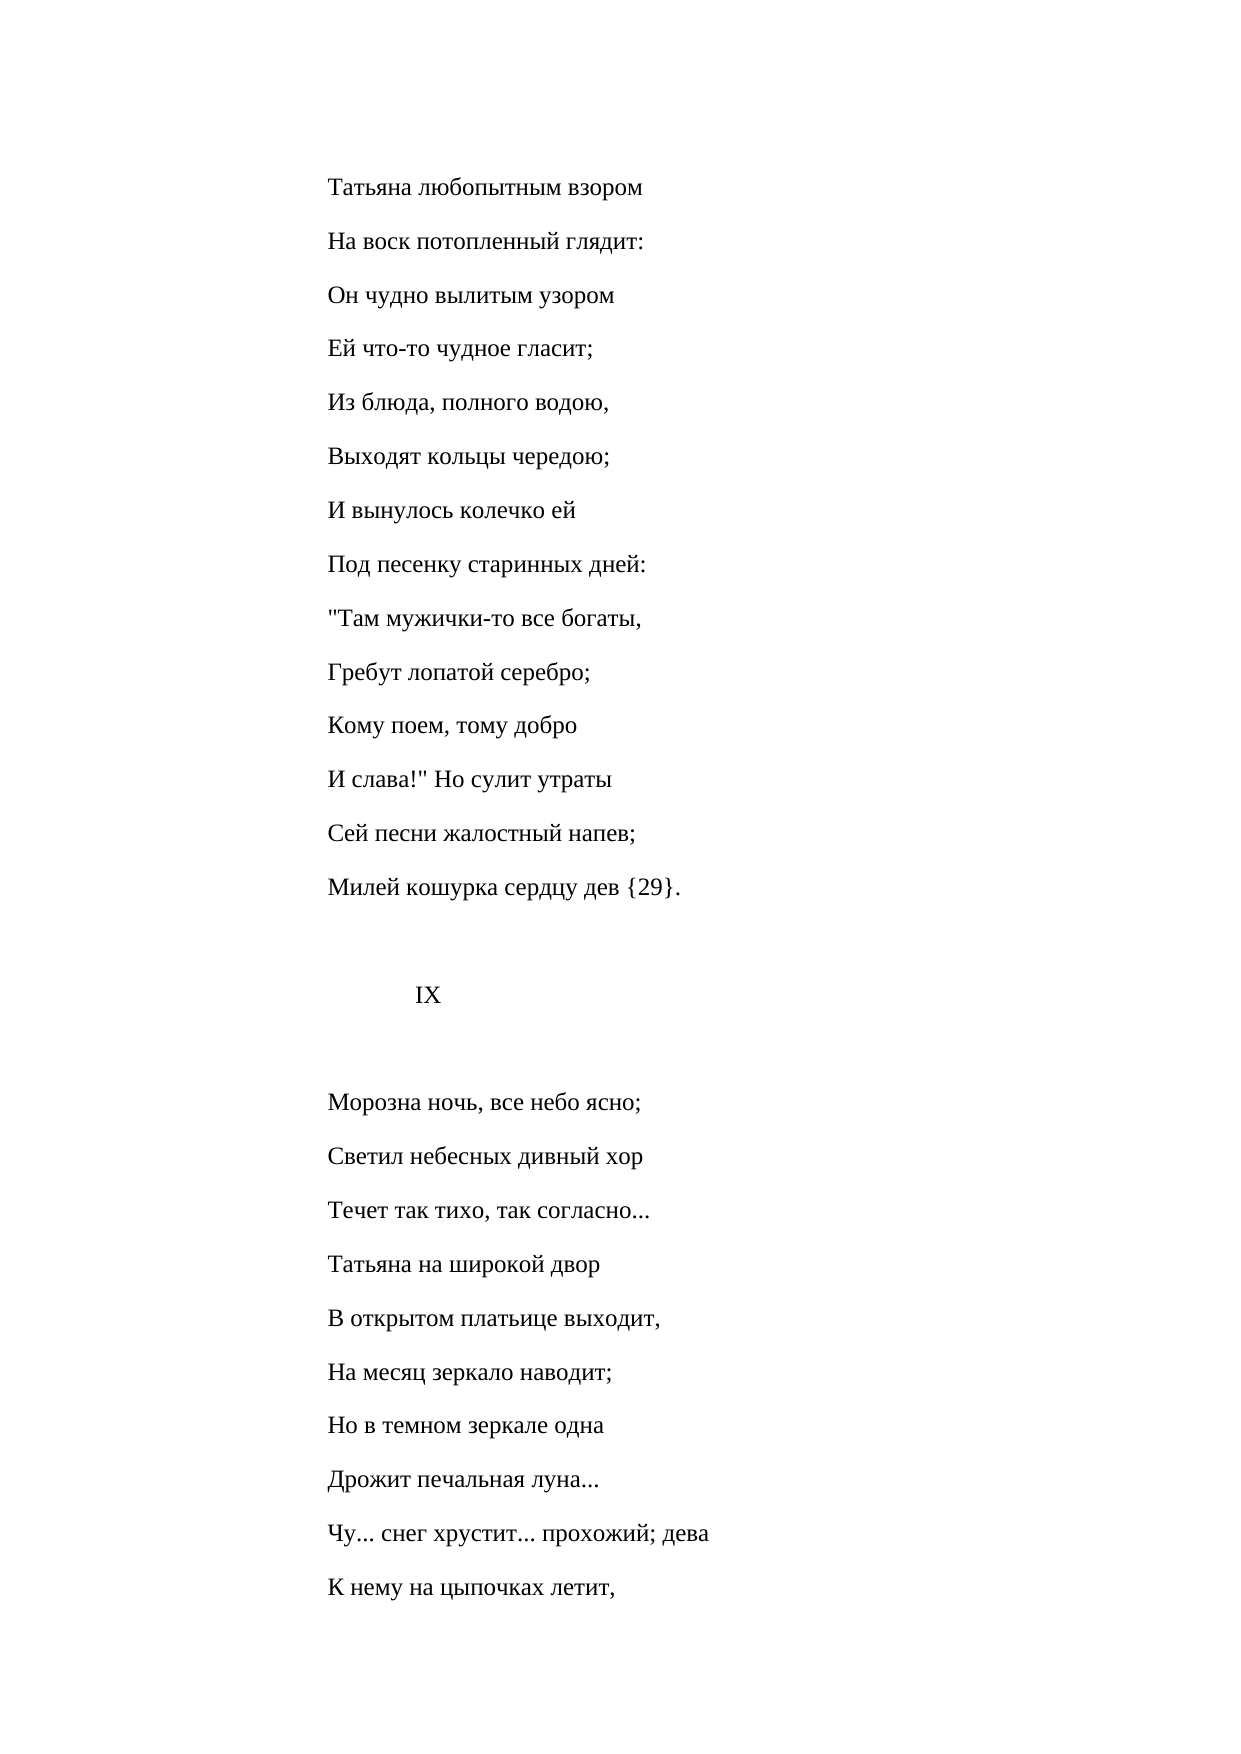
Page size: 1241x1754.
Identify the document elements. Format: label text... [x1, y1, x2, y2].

text В открытом платьице выходит, [177, 1303, 1152, 1332]
text Татьяна любопытным взором [177, 172, 1152, 201]
text IX [177, 980, 1152, 1008]
text "Там мужички-то все богаты, [177, 603, 1152, 632]
text Течет так тихо, так согласно... [177, 1195, 1152, 1224]
text Гребут лопатой серебро; [177, 657, 1152, 685]
text Кому поем, тому добро [177, 711, 1152, 739]
text И вынулось колечко ей [177, 495, 1152, 524]
text На месяц зеркало наводит; [177, 1357, 1152, 1386]
text Но в темном зеркале одна [177, 1411, 1152, 1439]
text На воск потопленный глядит: [177, 226, 1152, 254]
text Он чудно вылитым узором [177, 280, 1152, 308]
text Сей песни жалостный напев; [177, 818, 1152, 847]
text Дрожит печальная луна... [177, 1464, 1152, 1493]
text Ей что-то чудное гласит; [177, 333, 1152, 362]
text Чу... снег хрустит... прохожий; дева [177, 1518, 1152, 1547]
text Светил небесных дивный хор [177, 1141, 1152, 1170]
text Милей кошурка сердцу дев {29}. [177, 872, 1152, 901]
text Из блюда, полного водою, [177, 387, 1152, 416]
text К нему на цыпочках летит, [177, 1572, 1152, 1601]
text И слава!" Но сулит утраты [177, 764, 1152, 793]
text Татьяна на широкой двор [177, 1249, 1152, 1278]
text Морозна ночь, все небо ясно; [177, 1087, 1152, 1116]
text Выходят кольцы чередою; [177, 441, 1152, 470]
text Под песенку старинных дней: [177, 549, 1152, 578]
